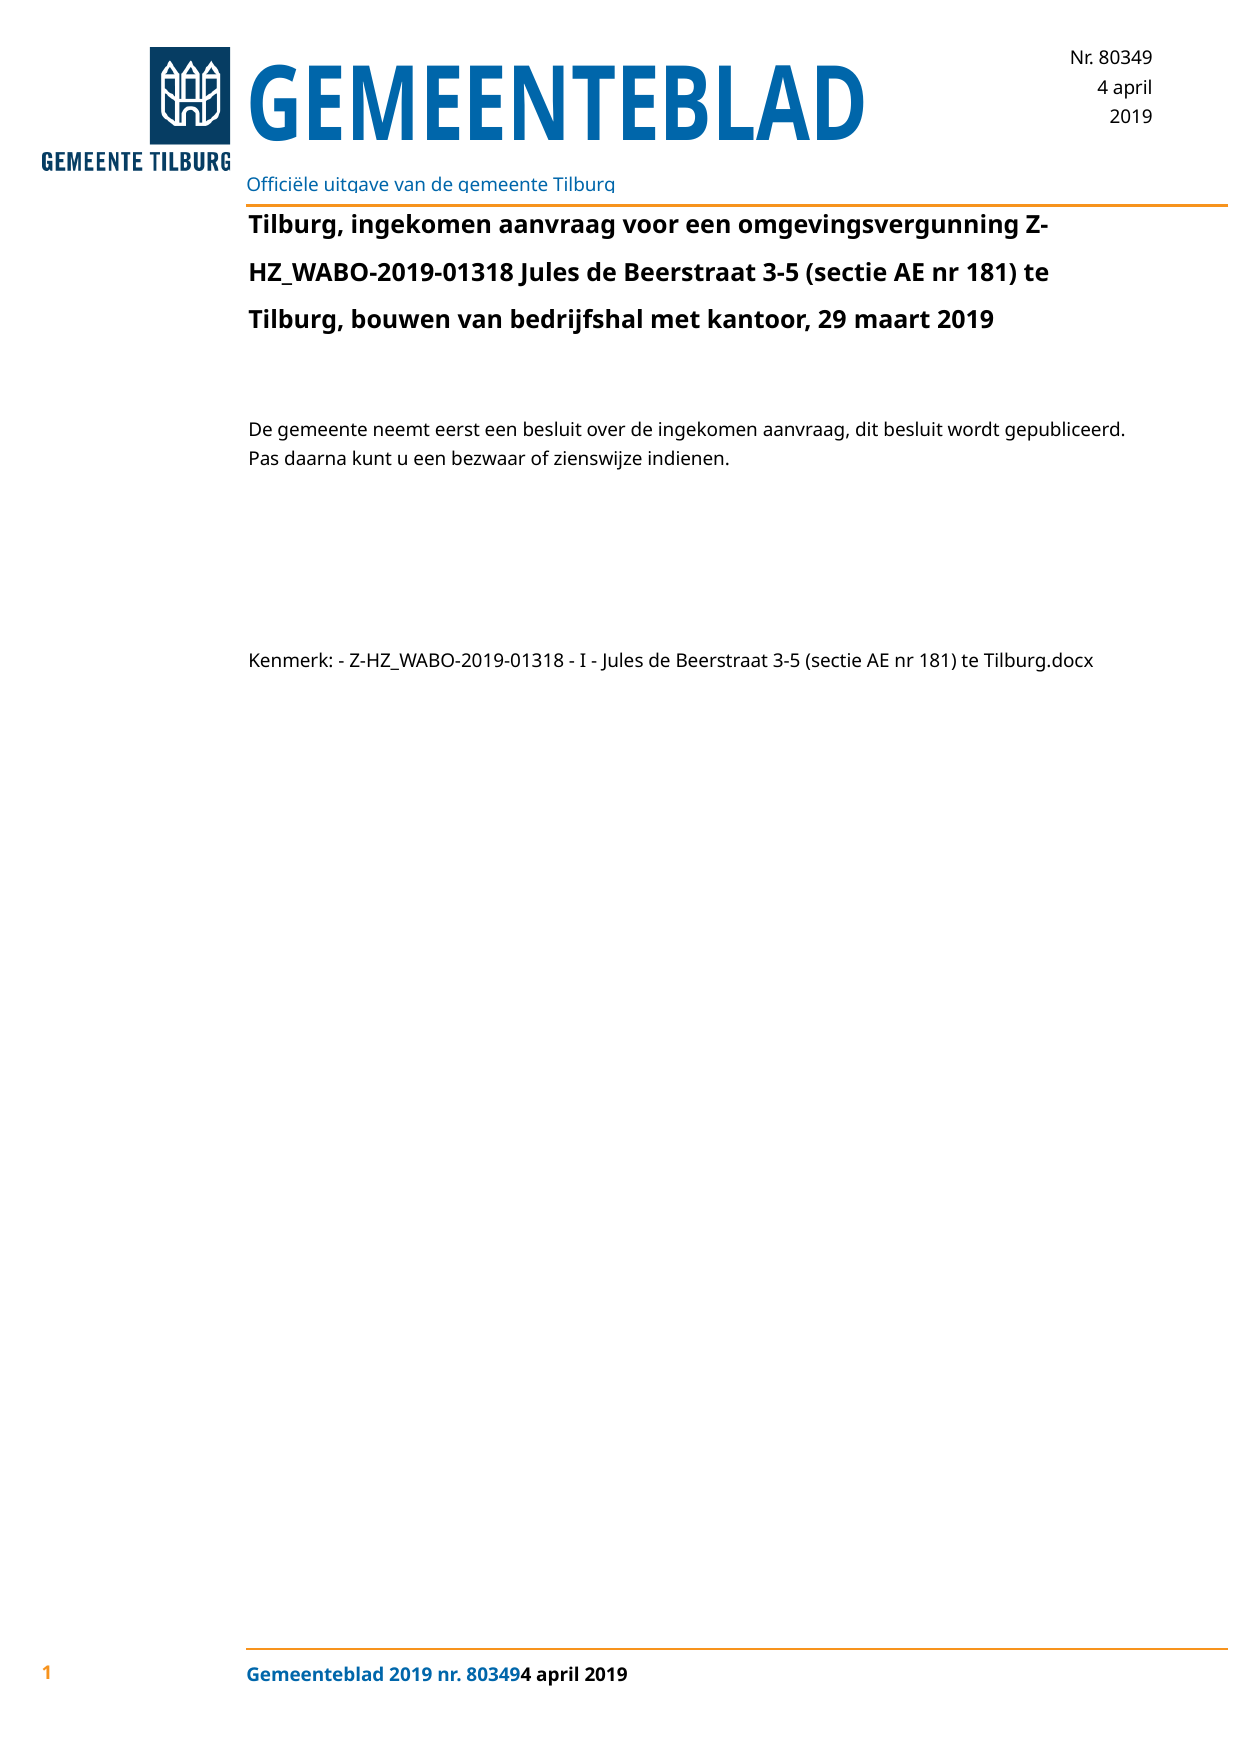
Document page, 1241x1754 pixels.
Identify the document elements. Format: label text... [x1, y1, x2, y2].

text Tilburg, ingekomen aanvraag voor een omgevingsvergunning Z-HZ_WABO-2019-01318 Jules de Beerstraat 3-5 (sectie AE nr 181) te Tilburg, bouwen van bedrijfshal met kantoor, 29 maart 2019 [248, 207, 1152, 336]
picture [41, 47, 231, 172]
text De gemeente neemt eerst een besluit over de ingekomen aanvraag, dit besluit wordt gepubliceerd. Pas daarna kunt u een bezwaar of zienswijze indienen. [248, 416, 1152, 471]
text Kenmerk: - Z-HZ_WABO-2019-01318 - I - Jules de Beerstraat 3-5 (sectie AE nr 181) te Tilburg.docx [248, 647, 1152, 673]
